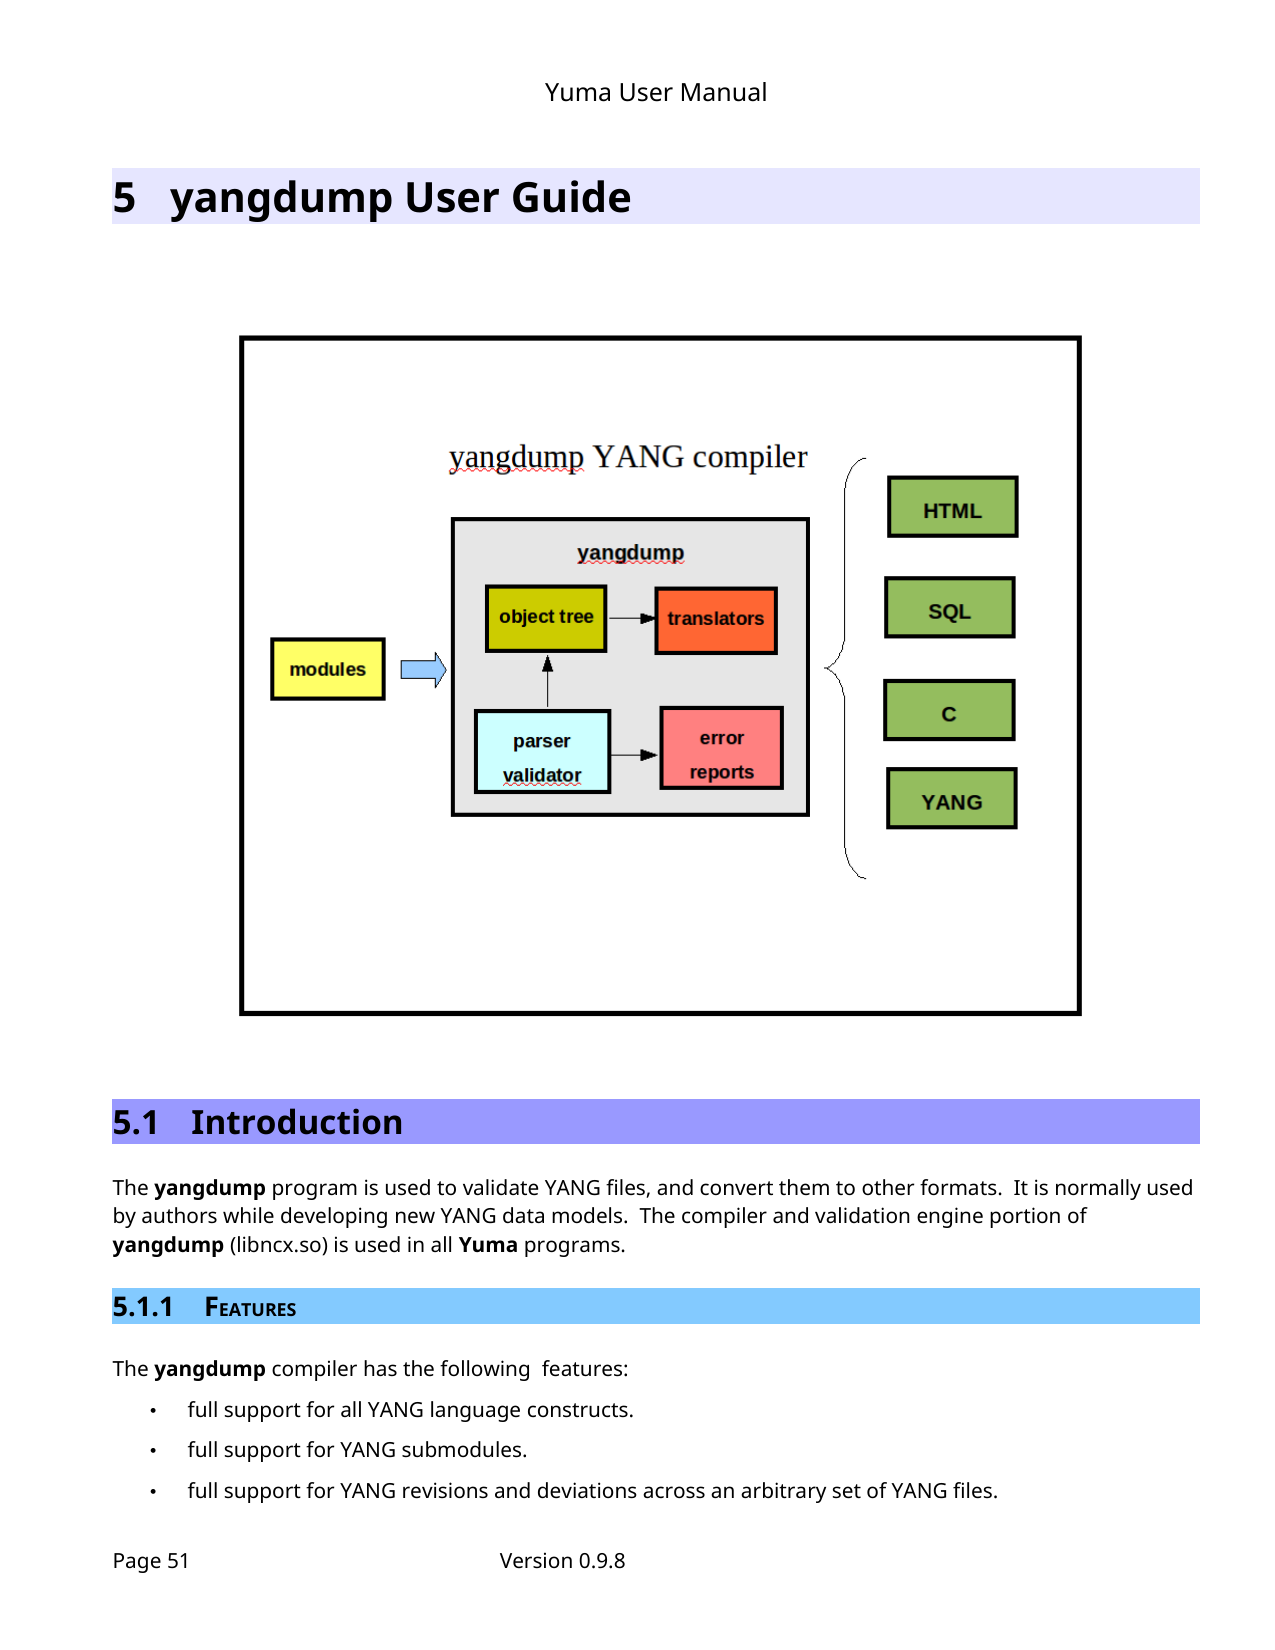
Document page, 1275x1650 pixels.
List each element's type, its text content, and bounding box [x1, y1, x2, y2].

subtitle Features [112, 1288, 1200, 1324]
list full support for all YANG language constructs. [150, 1395, 1200, 1423]
text The yangdump compiler has the following features: [112, 1354, 1200, 1382]
list full support for YANG submodules. [150, 1436, 1200, 1464]
subtitle yangdump User Guide [112, 168, 1200, 224]
list full support for YANG revisions and deviations across an arbitrary set of YANG files. [150, 1477, 1200, 1505]
text The yangdump program is used to validate YANG files, and convert them to other formats. It is normally used by authors while developing new YANG data models. The compiler and validation engine portion of yangdump (libncx.so) is used in all Yuma programs. [112, 1173, 1200, 1258]
subtitle Introduction [112, 1099, 1200, 1144]
picture [175, 294, 1138, 1041]
